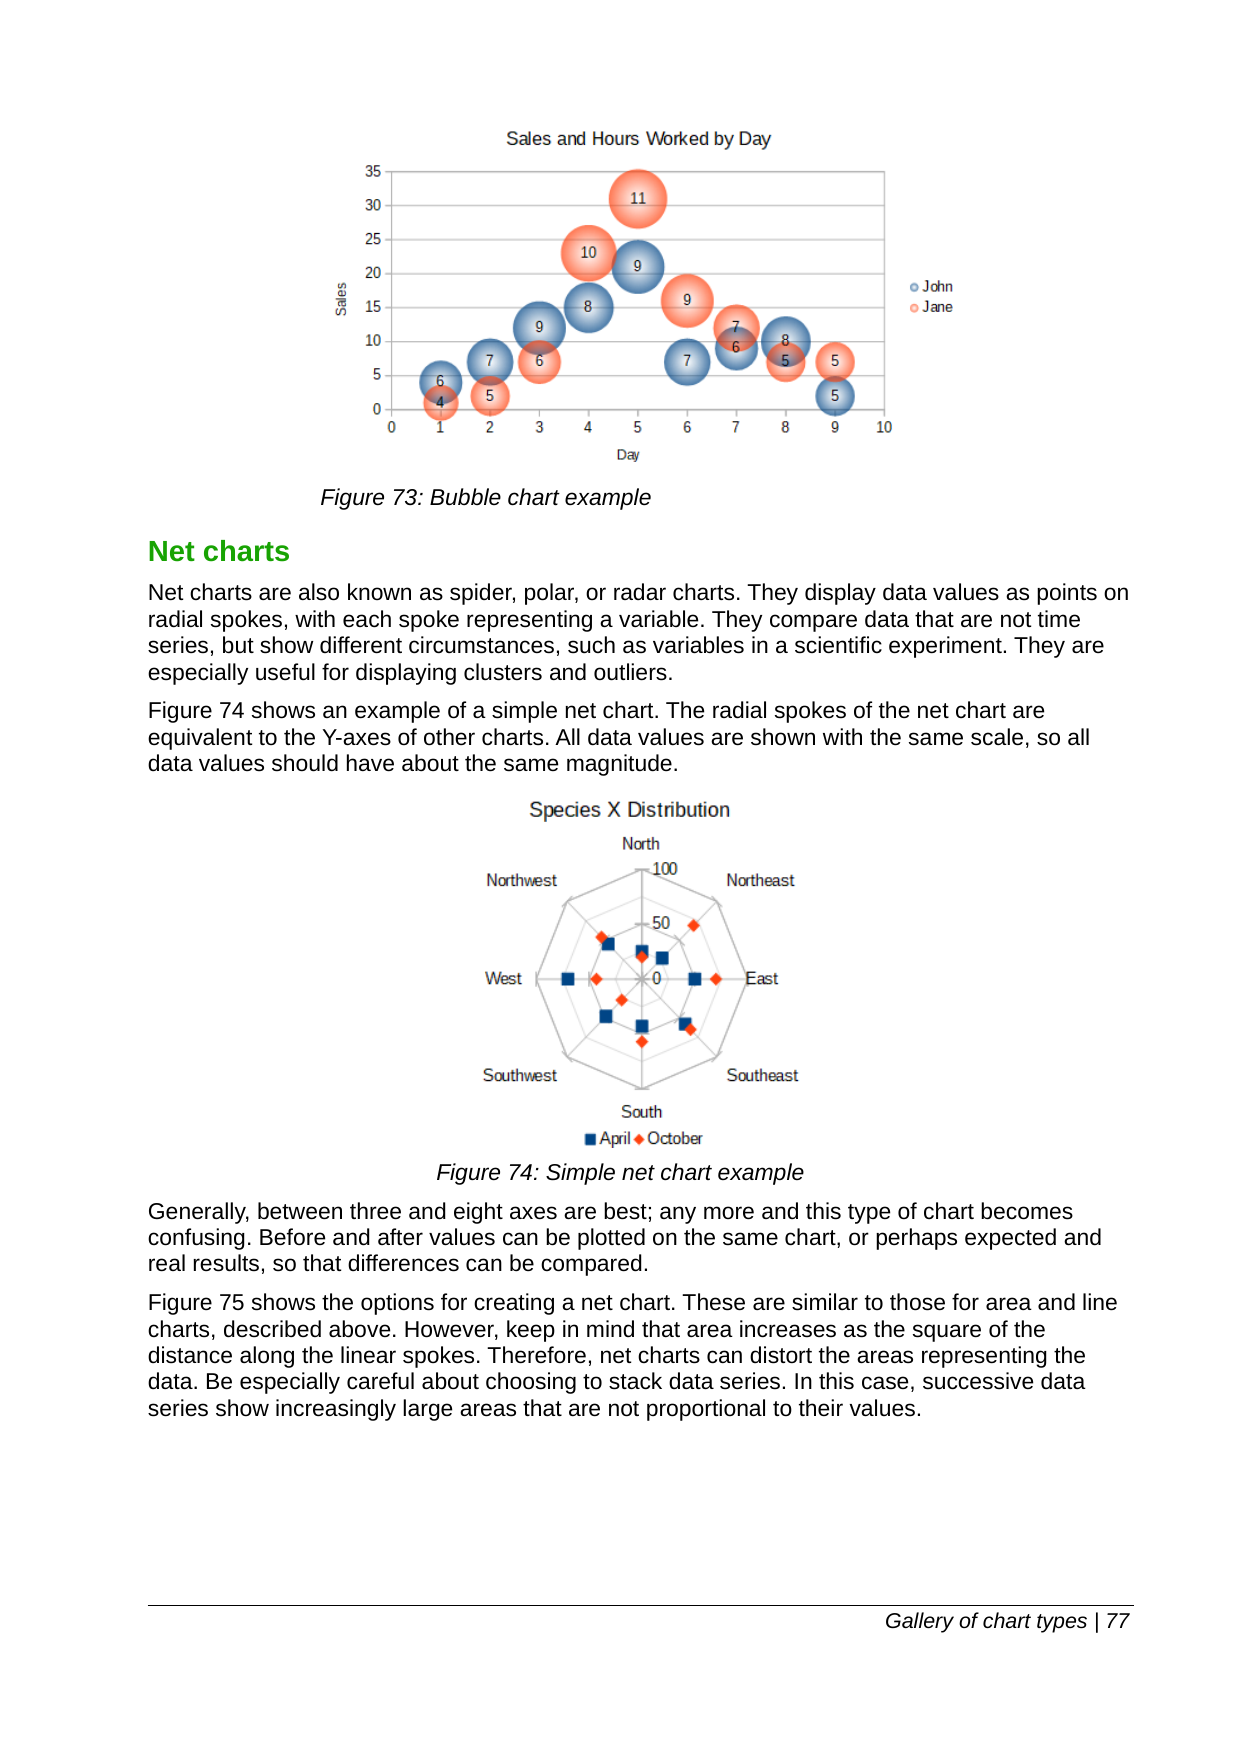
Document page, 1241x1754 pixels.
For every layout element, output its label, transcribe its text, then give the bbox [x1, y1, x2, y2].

text Figure 74: Simple net chart example [436, 1159, 846, 1186]
text Figure 75 shows the options for creating a net chart. These are similar to those for area and line charts, described above. However, keep in mind that area increases as the square of the distance along the linear spokes. Therefore, net charts can distort the areas representing the data. Be especially careful about choosing to stack data series. In this case, successive data series show increasingly large areas that are not proportional to their values. [148, 1289, 1134, 1421]
picture [320, 118, 962, 472]
text Figure 73: Bubble chart example [320, 484, 962, 510]
picture [436, 788, 846, 1148]
text Net charts are also known as spider, polar, or radar charts. They display data values as points on radial spokes, with each spoke representing a variable. They compare data that are not time series, but show different circumstances, such as variables in a scientific experiment. They are especially useful for displaying clusters and outliers. [148, 579, 1134, 685]
text Generally, between three and eight axes are best; any more and this type of chart becomes confusing. Before and after values can be plotted on the same chart, or perhaps expected and real results, so that differences can be compared. [148, 1198, 1134, 1277]
subtitle Net charts [148, 534, 1134, 568]
text Figure 74 shows an example of a simple net chart. The radial spokes of the net chart are equivalent to the Y-axes of other charts. All data values are shown with the same scale, so all data values should have about the same magnitude. [148, 697, 1134, 776]
